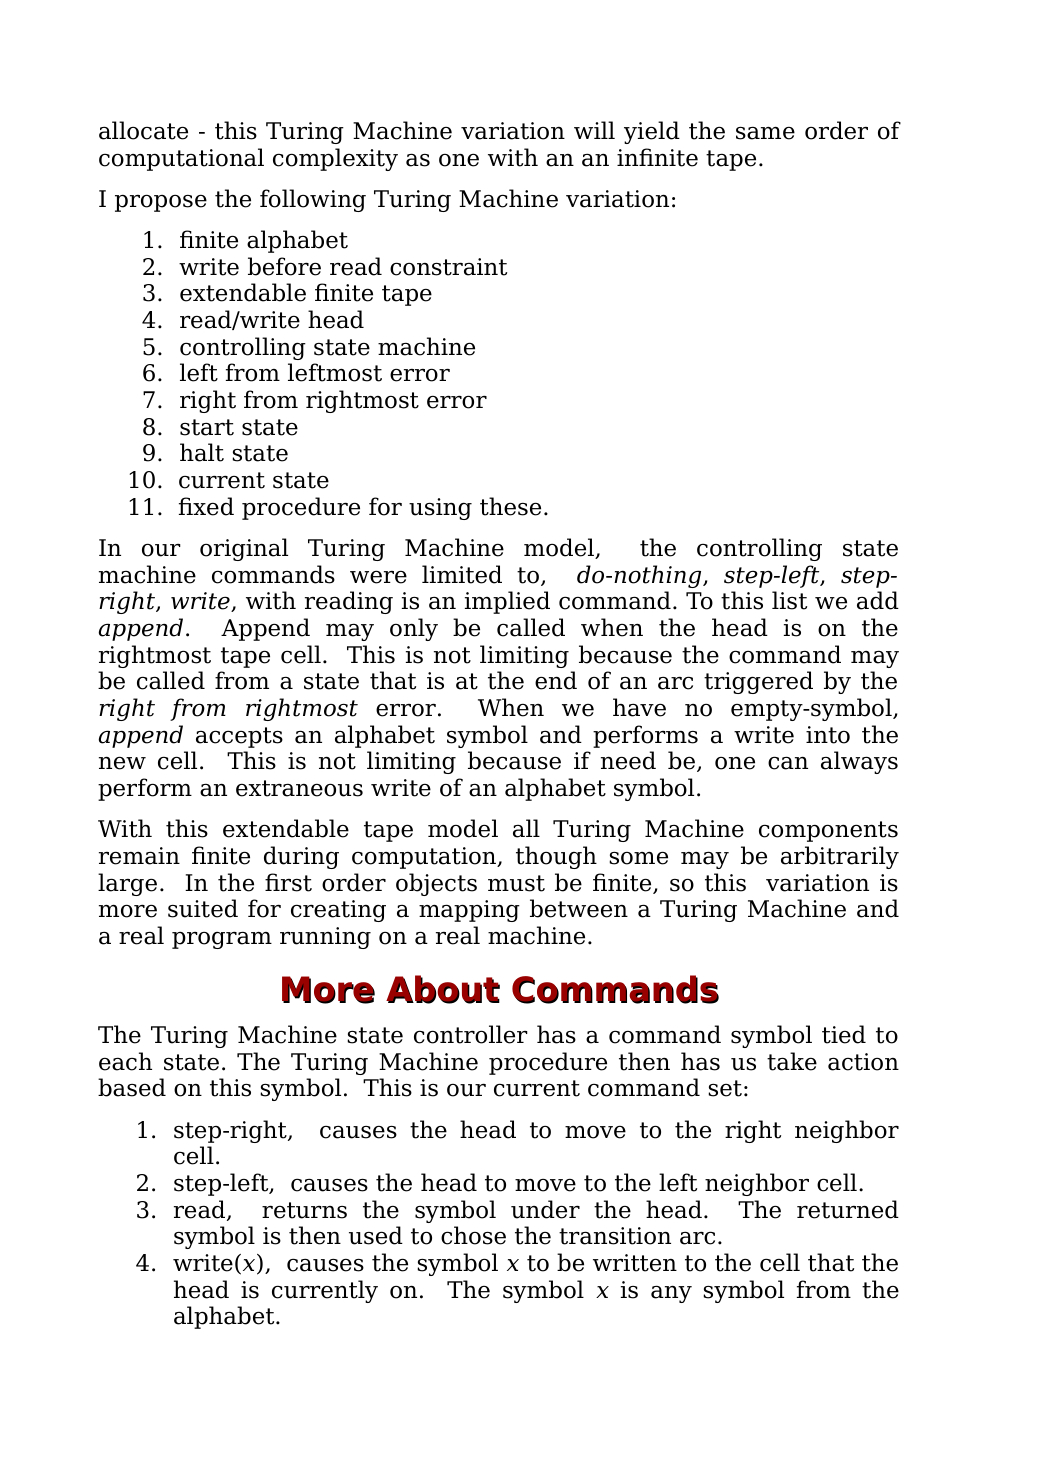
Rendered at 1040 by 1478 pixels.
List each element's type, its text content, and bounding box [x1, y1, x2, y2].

list right from rightmost error [142, 387, 900, 414]
list step-left, causes the head to move to the left neighbor cell. [135, 1170, 900, 1197]
list write(x), causes the symbol x to be written to the cell that the head is currently on. The symbol x is any symbol from the alphabet. [135, 1250, 900, 1330]
list controlling state machine [142, 334, 900, 361]
subtitle More About Commands [98, 971, 900, 1010]
list extendable finite tape [142, 281, 900, 307]
list start state [142, 414, 900, 441]
text With this extendable tape model all Turing Machine components remain finite during computation, though some may be arbitrarily large. In the first order objects must be finite, so this variation is more suited for creating a mapping between a Turing Machine and a real program running on a real machine. [98, 816, 900, 950]
list step-right, causes the head to move to the right neighbor cell. [135, 1117, 900, 1170]
text I propose the following Turing Machine variation: [98, 186, 900, 213]
list read, returns the symbol under the head. The returned symbol is then used to chose the transition arc. [135, 1197, 900, 1250]
list write before read constraint [142, 254, 900, 281]
text 11. fixed procedure for using these. [98, 494, 900, 521]
list left from leftmost error [142, 361, 900, 387]
text 10. current state [98, 467, 900, 494]
text allocate - this Turing Machine variation will yield the same order of computational complexity as one with an an infinite tape. [98, 118, 900, 171]
text The Turing Machine state controller has a command symbol tied to each state. The Turing Machine procedure then has us take action based on this symbol. This is our current command set: [98, 1022, 900, 1102]
list read/write head [142, 307, 900, 334]
text In our original Turing Machine model, the controlling state machine commands were limited to, do-nothing, step-left, step-right, write, with reading is an implied command. To this list we add append. Append may only be called when the head is on the rightmost tape cell. This is not limiting because the command may be called from a state that is at the end of an arc triggered by the right from rightmost error. When we have no empty-symbol, append accepts an alphabet symbol and performs a write into the new cell. This is not limiting because if need be, one can always perform an extraneous write of an alphabet symbol. [98, 535, 900, 802]
list halt state [142, 441, 900, 467]
list finite alphabet [142, 227, 900, 254]
